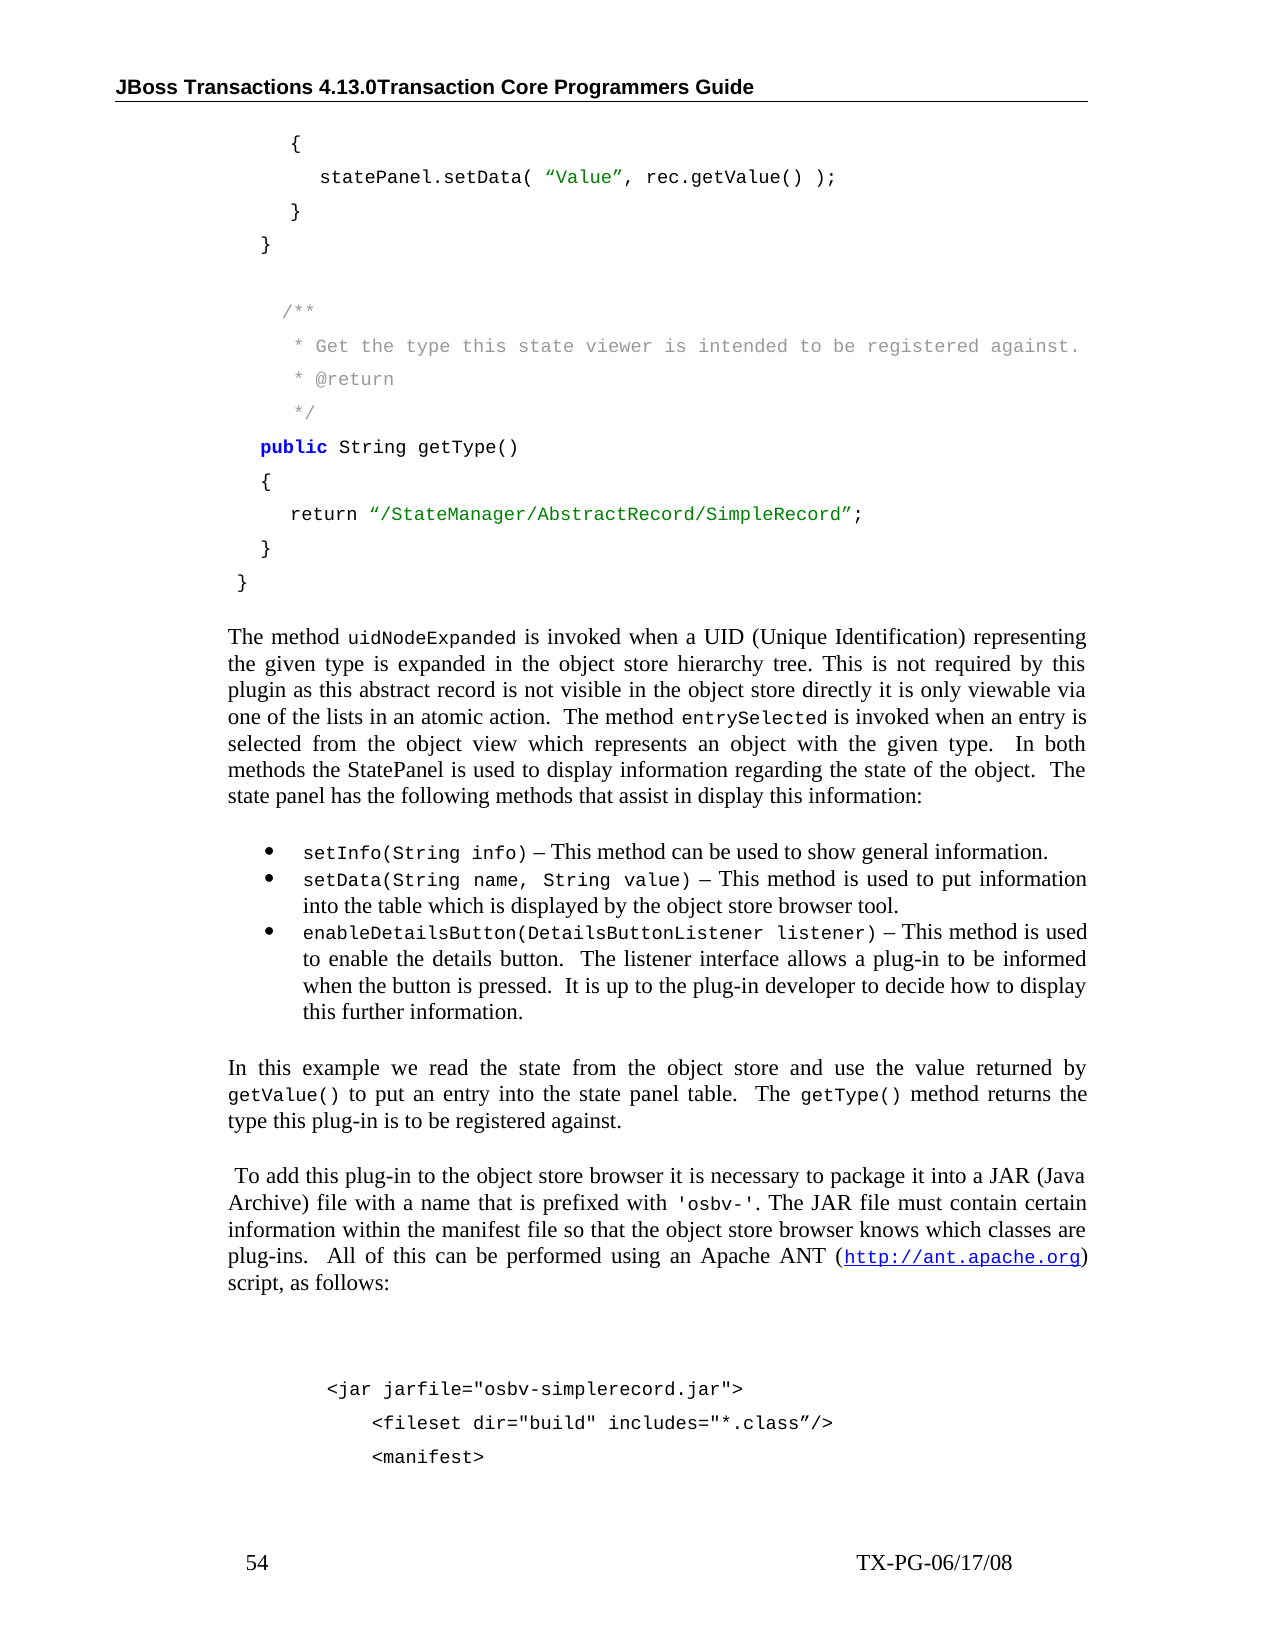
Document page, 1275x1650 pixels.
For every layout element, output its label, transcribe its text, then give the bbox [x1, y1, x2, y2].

text statePanel.setData( “Value”, rec.getValue() ); [237, 168, 1088, 189]
text { [237, 471, 1088, 493]
text <jar jarfile="osbv-simplerecord.jar"> [237, 1380, 1088, 1401]
text <fileset dir="build" includes="*.class”/> [237, 1414, 1088, 1435]
text */ [237, 404, 1088, 425]
text /** [237, 303, 1088, 324]
text } [237, 235, 1088, 256]
text public String getType() [237, 438, 1088, 459]
text In this example we read the state from the object store and use the value returned by getValue() to put an entry into the state panel table. The getType() method returns the type this plug-in is to be registered against. [228, 1053, 1088, 1133]
text * @return [237, 370, 1088, 391]
list setData(String name, String value) – This method is used to put information into the table which is displayed by the object store browser tool. [265, 865, 1088, 918]
text { [237, 134, 1088, 155]
text } [237, 539, 1088, 560]
text } [237, 573, 1088, 594]
text return “/StateManager/AbstractRecord/SimpleRecord”; [237, 505, 1088, 526]
text <manifest> [237, 1448, 1088, 1469]
list enableDetailsButton(DetailsButtonListener listener) – This method is used to enable the details button. The listener interface allows a plug-in to be informed when the button is pressed. It is up to the plug-in developer to decide how to display this further information. [265, 918, 1088, 1024]
text To add this plug-in to the object store browser it is necessary to package it into a JAR (Java Archive) file with a name that is prefixed with 'osbv-'. The JAR file must contain certain information within the manifest file so that the object store browser knows which classes are plug-ins. All of this can be performed using an Apache ANT (http://ant.apache.org) script, as follows: [228, 1162, 1088, 1295]
text } [237, 201, 1088, 223]
list setInfo(String info) – This method can be used to show general information. [265, 838, 1088, 865]
text The method uidNodeExpanded is invoked when a UID (Unique Identification) representing the given type is expanded in the object store hierarchy tree. This is not required by this plugin as this abstract record is not visible in the object store directly it is only viewable via one of the lists in an atomic action. The method entrySelected is invoked when an entry is selected from the object view which represents an object with the given type. In both methods the StatePanel is used to display information regarding the state of the object. The state panel has the following methods that assist in display this information: [228, 623, 1088, 809]
text * Get the type this state viewer is intended to be registered against. [237, 336, 1088, 358]
